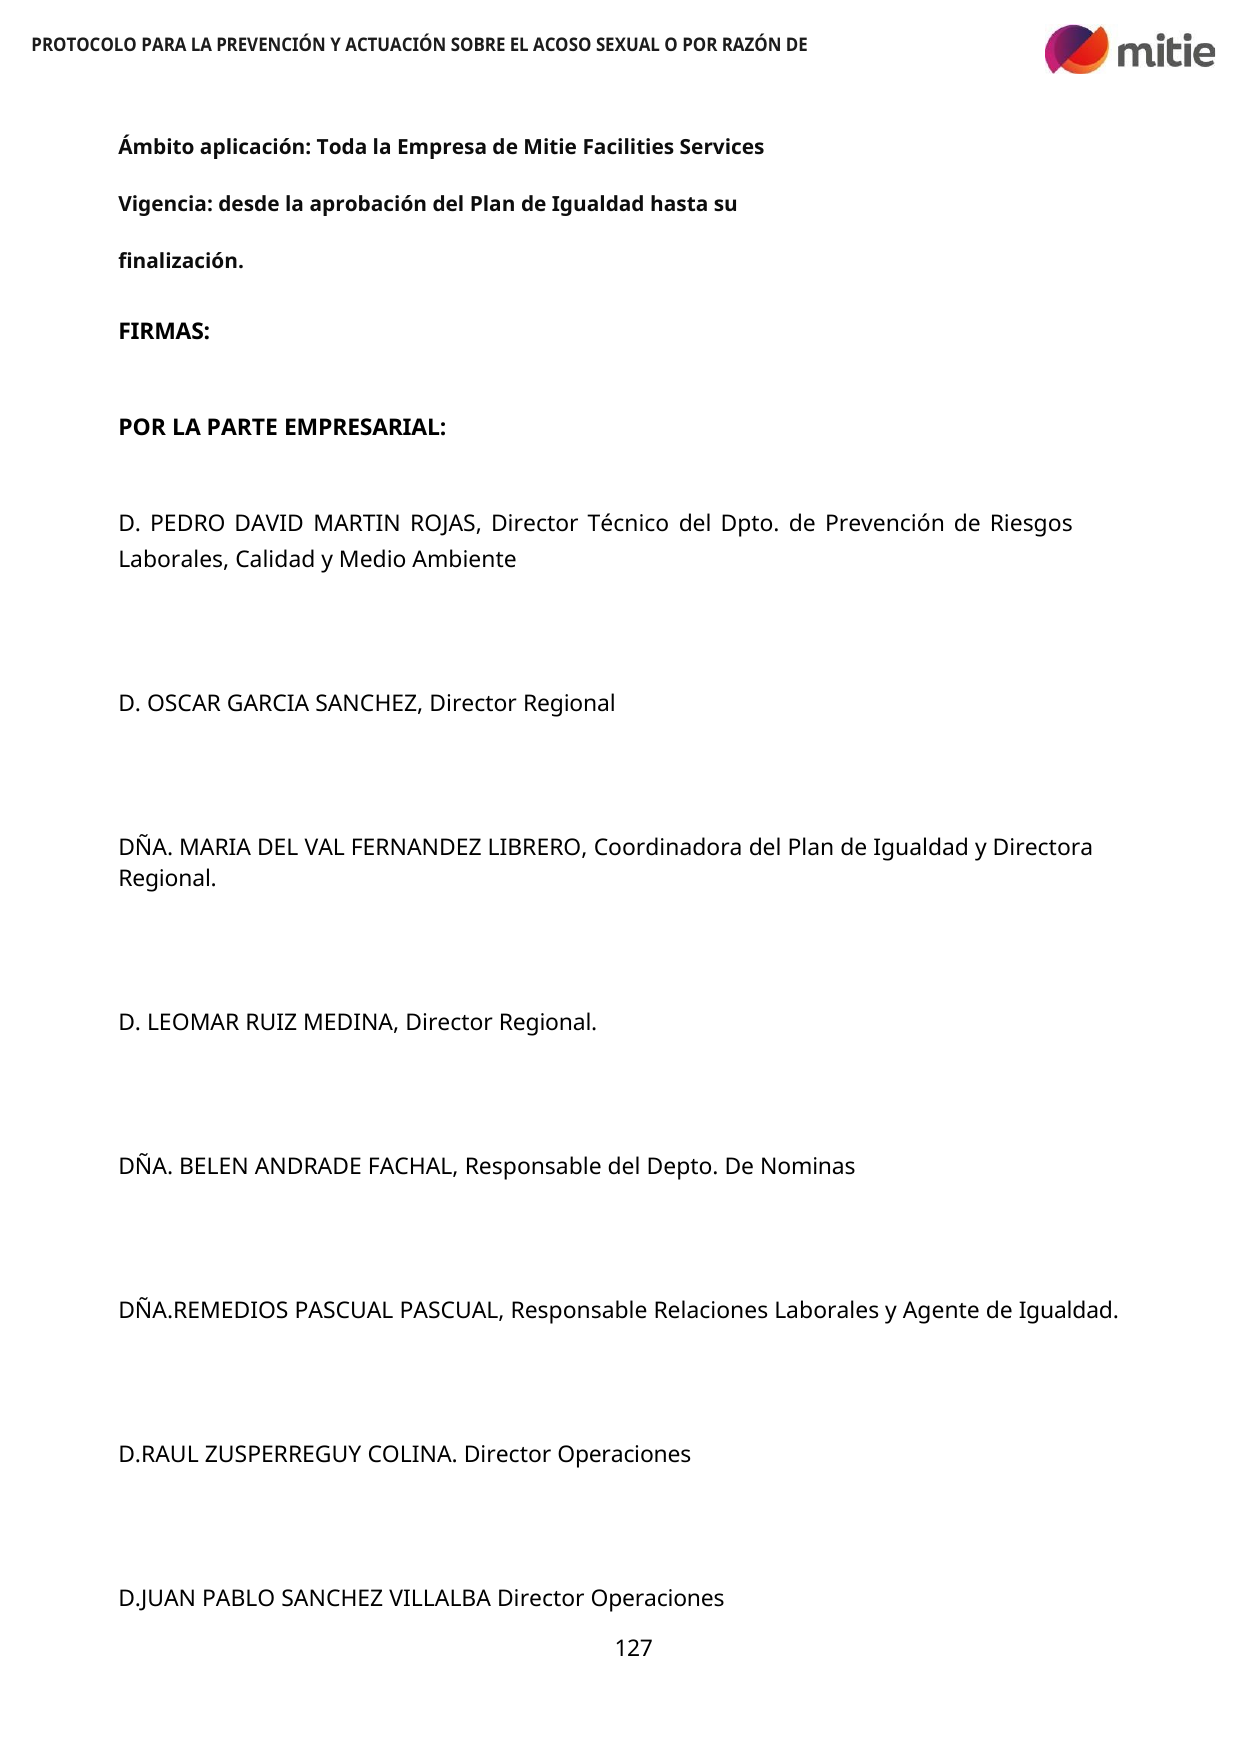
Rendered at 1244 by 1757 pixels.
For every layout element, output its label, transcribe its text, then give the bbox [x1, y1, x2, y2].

text D. OSCAR GARCIA SANCHEZ, Director Regional [118, 687, 1155, 718]
text DÑA. MARIA DEL VAL FERNANDEZ LIBRERO, Coordinadora del Plan de Igualdad y Directora Regional. [118, 831, 1155, 893]
text D. LEOMAR RUIZ MEDINA, Director Regional. [118, 1006, 1155, 1037]
text DÑA. BELEN ANDRADE FACHAL, Responsable del Depto. De Nominas [118, 1150, 1155, 1182]
text POR LA PARTE EMPRESARIAL: [118, 411, 1155, 442]
subtitle FIRMAS: [118, 315, 1155, 346]
text D. PEDRO DAVID MARTIN ROJAS, Director Técnico del Dpto. de Prevención de Riesgos Laborales, Calidad y Medio Ambiente [118, 507, 1155, 574]
text D.JUAN PABLO SANCHEZ VILLALBA Director Operaciones [118, 1582, 1155, 1613]
text Ámbito aplicación: Toda la Empresa de Mitie Facilities Services Vigencia: desde la aprobación del Plan de Igualdad hasta su finalización. [118, 132, 823, 274]
text DÑA.REMEDIOS PASCUAL PASCUAL, Responsable Relaciones Laborales y Agente de Igualdad. [118, 1294, 1155, 1325]
text D.RAUL ZUSPERREGUY COLINA. Director Operaciones [118, 1438, 1155, 1469]
